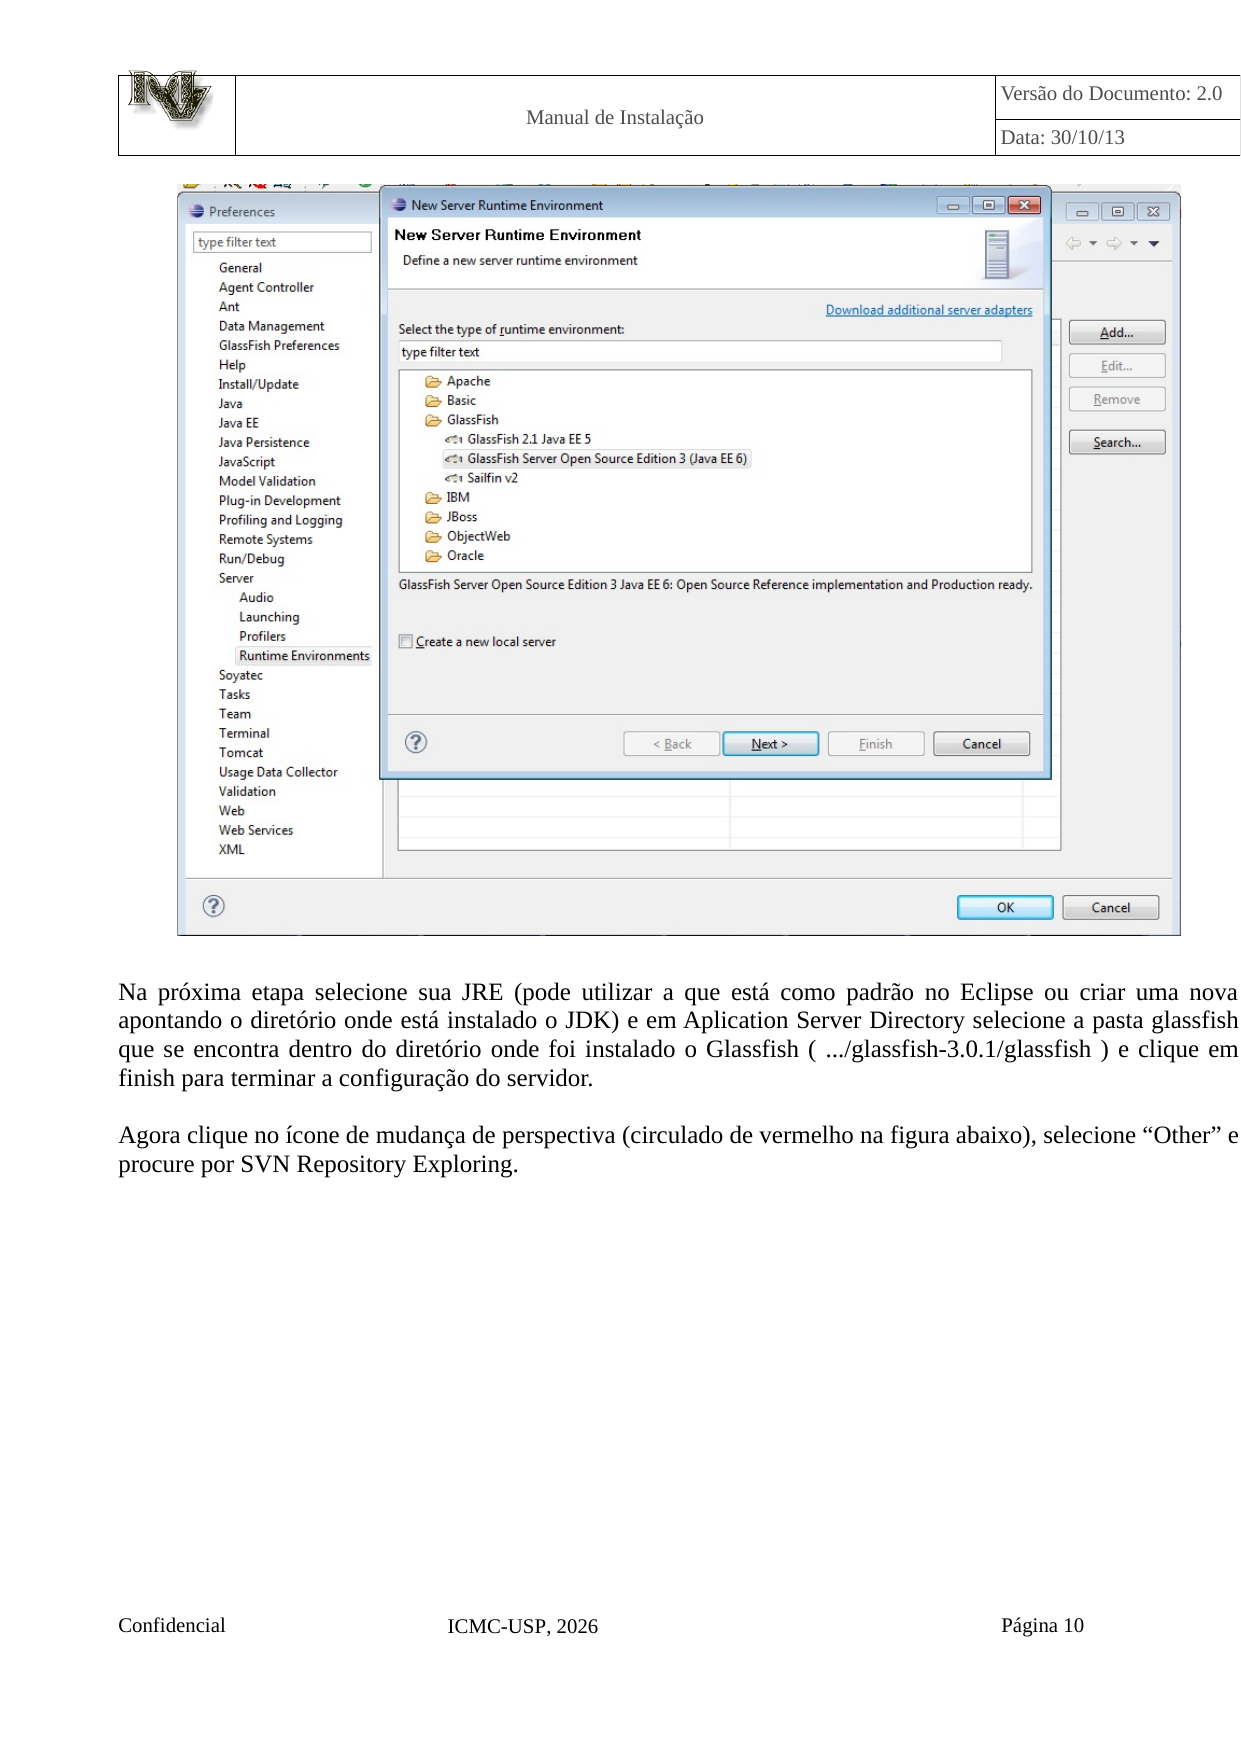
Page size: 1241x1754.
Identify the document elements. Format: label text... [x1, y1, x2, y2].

text Na próxima etapa selecione sua JRE (pode utilizar a que está como padrão no Eclipse ou criar uma nova apontando o diretório onde está instalado o JDK) e em Aplication Server Directory selecione a pasta glassfish que se encontra dentro do diretório onde foi instalado o Glassfish ( .../glassfish-3.0.1/glassfish ) e clique em finish para terminar a configuração do servidor. [118, 977, 1240, 1092]
text Agora clique no ícone de mudança de perspectiva (circulado de vermelho na figura abaixo), selecione “Other” e procure por SVN Repository Exploring. [118, 1120, 1240, 1178]
